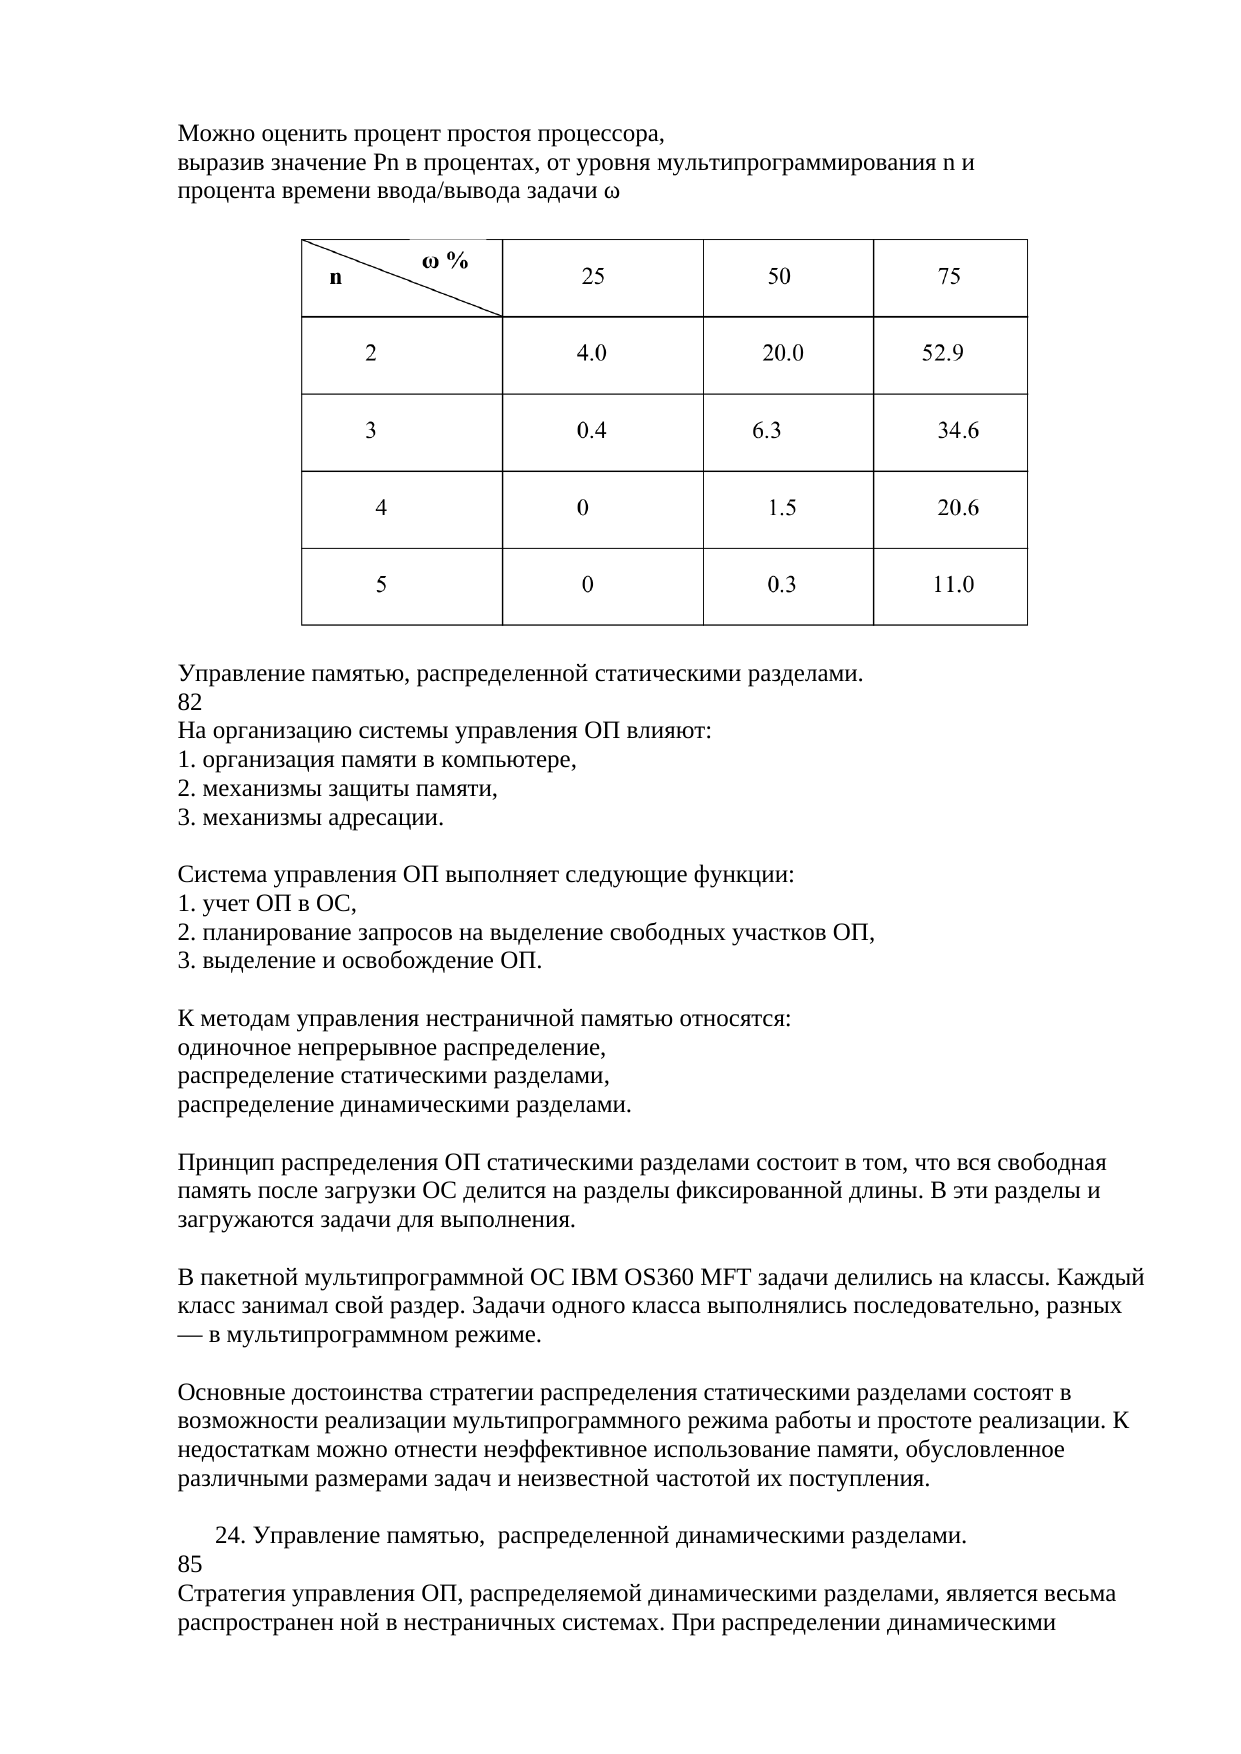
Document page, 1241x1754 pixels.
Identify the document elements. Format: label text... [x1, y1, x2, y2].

text 85 [177, 1549, 1152, 1578]
list Управление памятью, распределенной динамическими разделами. [215, 1520, 1152, 1549]
text Можно оценить процент простоя процессора, [177, 118, 1152, 147]
text распределение статическими разделами, [177, 1060, 1152, 1089]
text Принцип распределения ОП статическими разделами состоит в том, что вся свободная память после загрузки ОС делится на разделы фиксированной длины. В эти разделы и загружаются задачи для выполнения. [177, 1147, 1152, 1233]
text 2. планирование запросов на выделение свободных участков ОП, [177, 917, 1152, 945]
text Стратегия управления ОП, распределяемой динамическими разделами, является весьма распространен ной в нестраничных системах. При распределении динамическими [177, 1578, 1152, 1635]
text 2. механизмы защиты памяти, [177, 773, 1152, 802]
text одиночное непрерывное распределение, [177, 1032, 1152, 1060]
text На организацию системы управления ОП влияют: [177, 715, 1152, 744]
text Основные достоинства стратегии распределения статическими разделами состоят в возможности реализации мультипрограммного режима работы и простоте реализации. К недостаткам можно отнести неэффективное использование памяти, обусловленное различными размерами задач и неизвестной частотой их поступления. [177, 1377, 1152, 1492]
text 82 [177, 687, 1152, 715]
text 3. механизмы адресации. [177, 802, 1152, 830]
text выразив значение Pn в процентах, от уровня мультипрограммирования n и [177, 147, 1152, 176]
text В пакетной мультипрограммной ОС IBM OS360 MFT задачи делились на классы. Каждый класс занимал свой раздер. Задачи одного класса выполнялись последовательно, разных — в мультипрограммном режиме. [177, 1262, 1152, 1348]
text Система управления ОП выполняет следующие функции: [177, 859, 1152, 888]
text Управление памятью, распределенной статическими разделами. [177, 658, 1152, 687]
text 3. выделение и освобождение ОП. [177, 945, 1152, 974]
text 1. организация памяти в компьютере, [177, 744, 1152, 773]
text процента времени ввода/вывода задачи ω [177, 176, 1152, 204]
text распределение динамическими разделами. [177, 1089, 1152, 1118]
picture [297, 233, 1032, 629]
text 1. учет ОП в ОС, [177, 888, 1152, 917]
text К методам управления нестраничной памятью относятся: [177, 1003, 1152, 1032]
